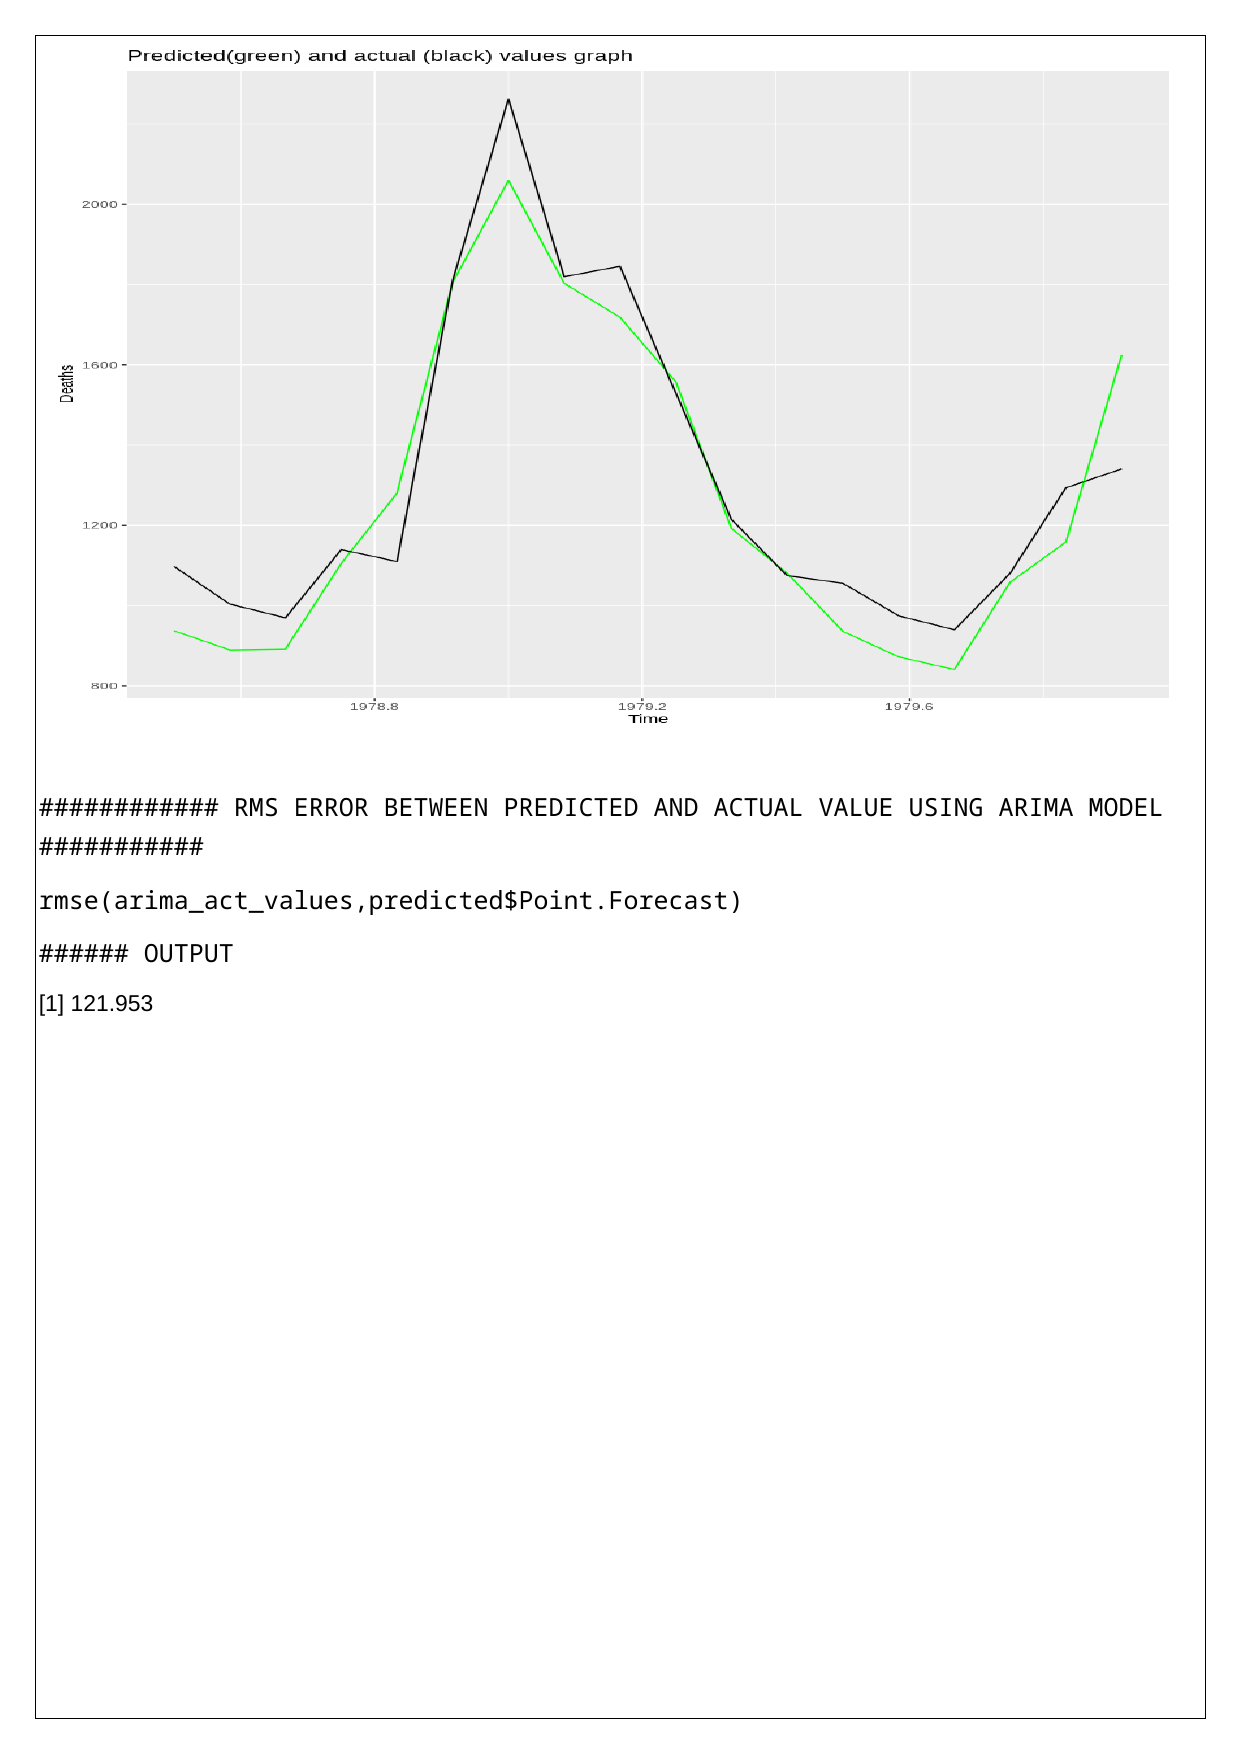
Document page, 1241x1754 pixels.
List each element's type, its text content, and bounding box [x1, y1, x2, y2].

text ############ RMS ERROR BETWEEN PREDICTED AND ACTUAL VALUE USING ARIMA MODEL ########### [38, 789, 1202, 863]
text ###### OUTPUT [38, 936, 1202, 970]
picture [51, 45, 1179, 731]
text rmse(arima_act_values,predicted$Point.Forecast) [38, 882, 1202, 916]
text [1] 121.953 [38, 990, 1202, 1016]
